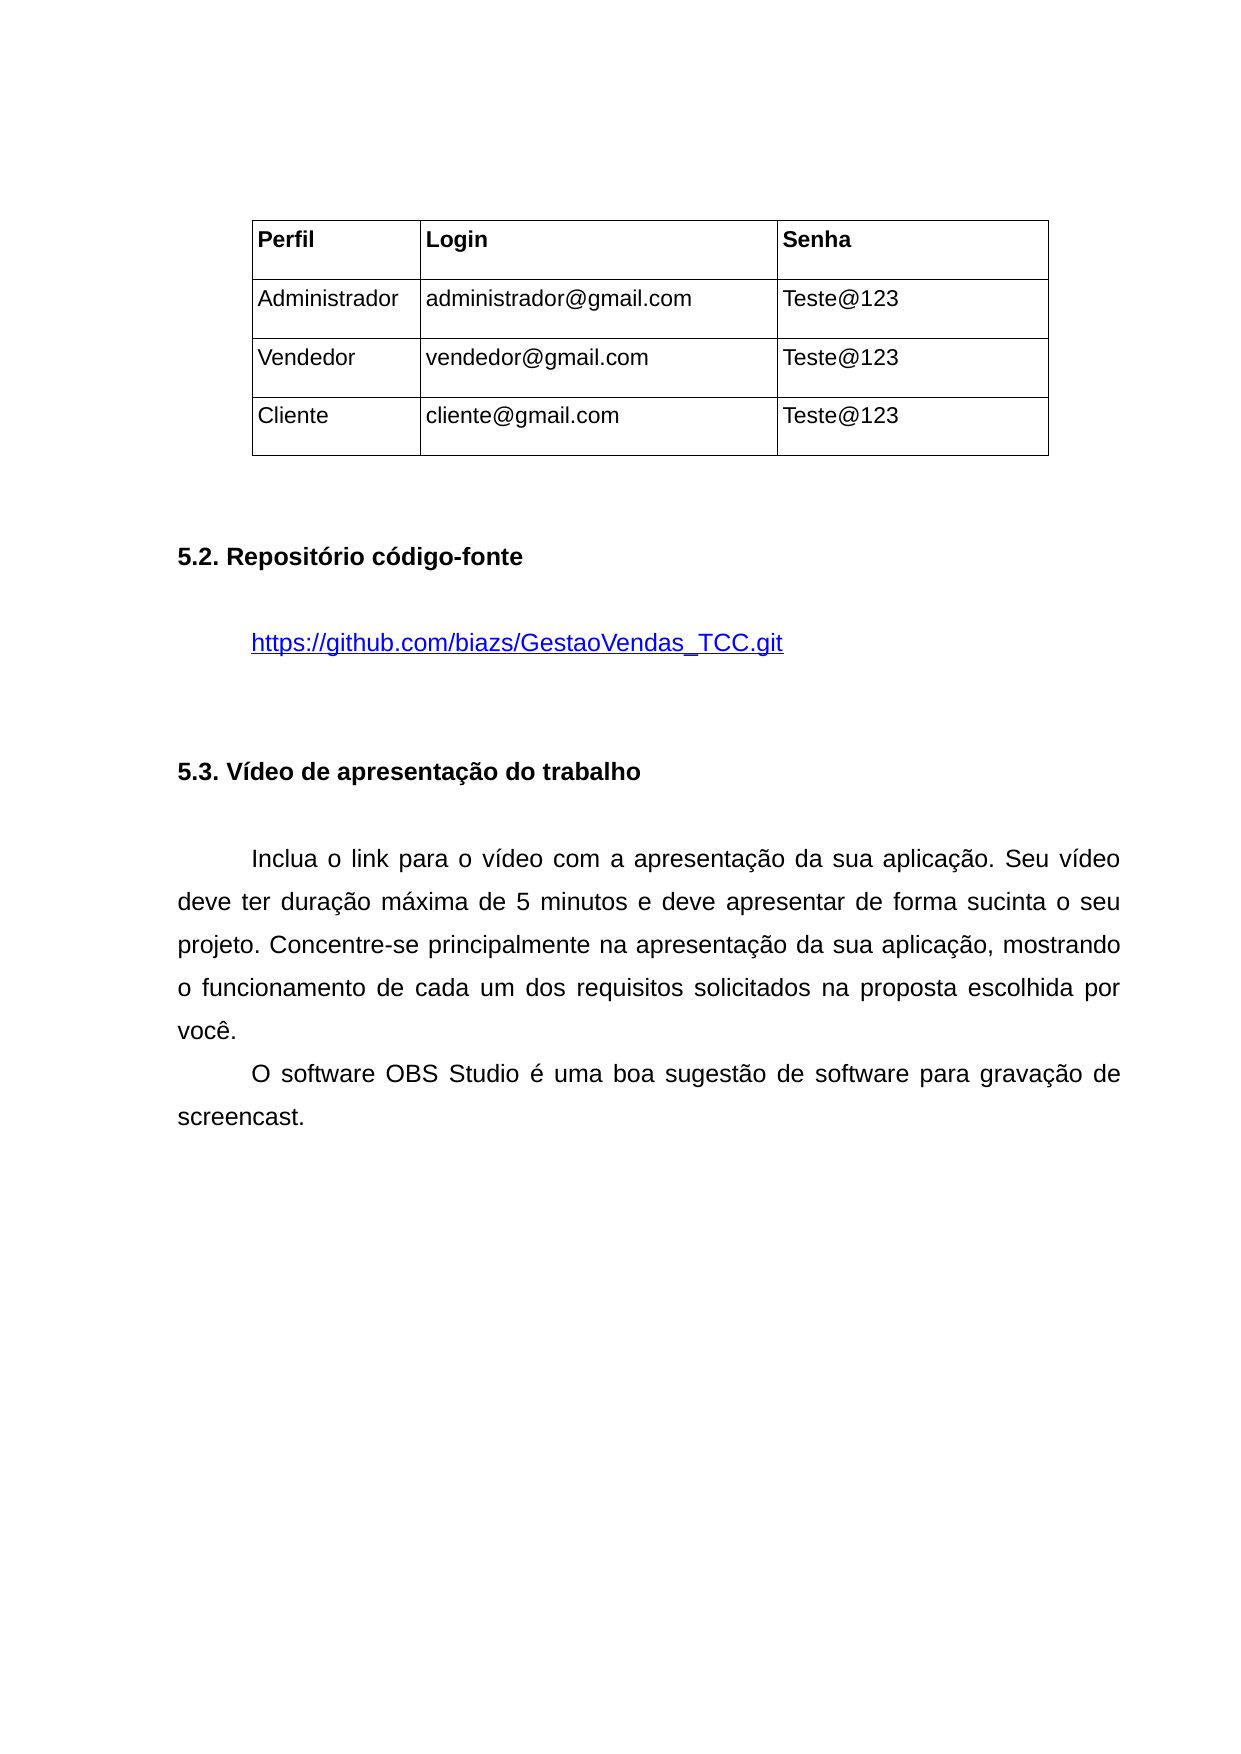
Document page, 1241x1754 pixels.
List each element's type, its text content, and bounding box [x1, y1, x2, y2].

table_header Senha [778, 221, 1048, 279]
table_header Perfil [253, 221, 420, 279]
table_cell Vendedor [253, 339, 420, 397]
subtitle 5.3. Vídeo de apresentação do trabalho [177, 757, 1122, 786]
table_cell cliente@gmail.com [421, 398, 777, 455]
text Inclua o link para o vídeo com a apresentação da sua aplicação. Seu vídeo deve ter duração máxima de 5 minutos e deve apresentar de forma sucinta o seu projeto. Concentre-se principalmente na apresentação da sua aplicação, mostrando o funcionamento de cada um dos requisitos solicitados na proposta escolhida por você. [177, 843, 1122, 1045]
subtitle 5.2. Repositório código-fonte [177, 542, 1122, 570]
text O software OBS Studio é uma boa sugestão de software para gravação de screencast. [177, 1059, 1122, 1131]
table_cell Teste@123 [778, 280, 1048, 338]
table_cell Teste@123 [778, 339, 1048, 397]
table_cell administrador@gmail.com [421, 280, 777, 338]
text https://github.com/biazs/GestaoVendas_TCC.git [177, 628, 1122, 657]
table_cell Cliente [253, 398, 420, 455]
table_cell Administrador [253, 280, 420, 338]
table_cell Teste@123 [778, 398, 1048, 455]
table_header Login [421, 221, 777, 279]
table_cell vendedor@gmail.com [421, 339, 777, 397]
